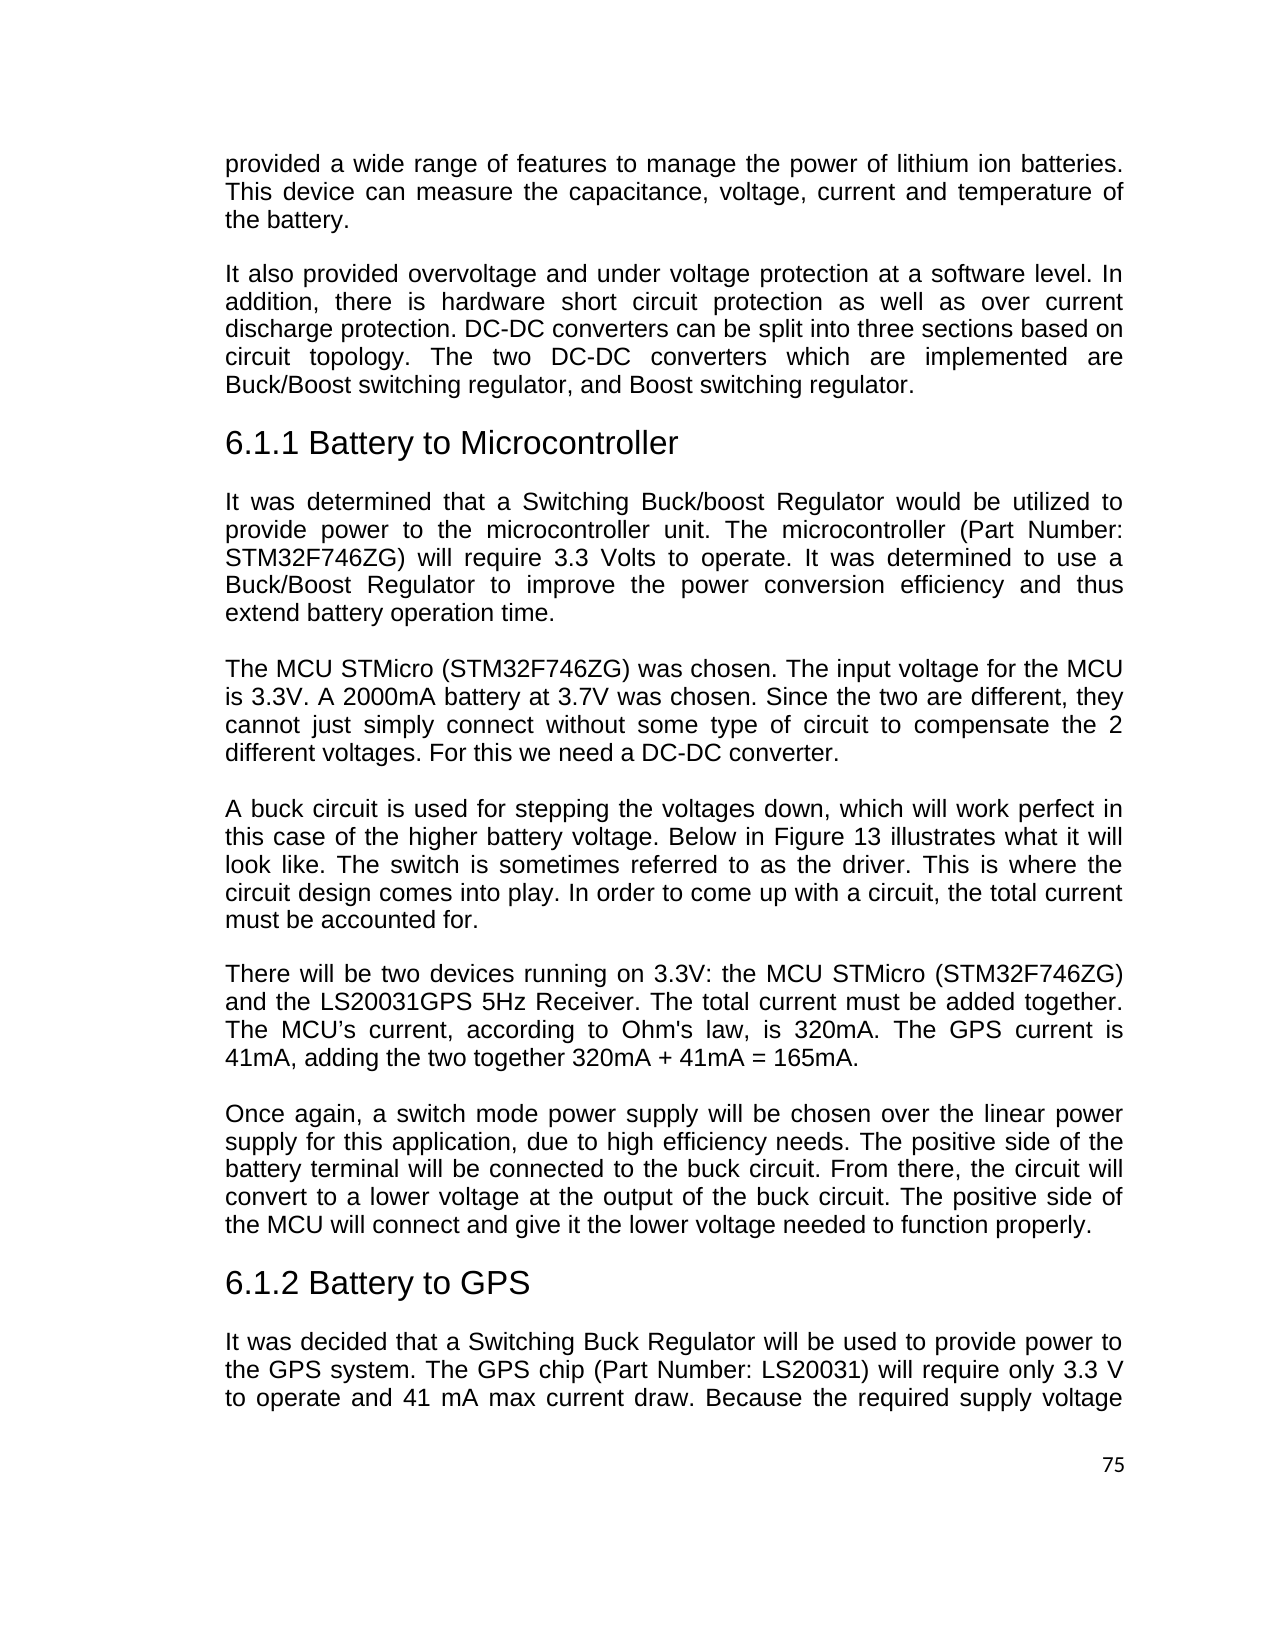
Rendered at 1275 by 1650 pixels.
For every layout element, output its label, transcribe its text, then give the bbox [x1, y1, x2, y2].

text It was decided that a Switching Buck Regulator will be used to provide power to the GPS system. The GPS chip (Part Number: LS20031) will require only 3.3 V to operate and 41 mA max current draw. Because the required supply voltage [225, 1327, 1125, 1411]
text Once again, a switch mode power supply will be chosen over the linear power supply for this application, due to high efficiency needs. The positive side of the battery terminal will be connected to the buck circuit. From there, the circuit will convert to a lower voltage at the output of the buck circuit. The positive side of the MCU will connect and give it the lower voltage needed to function properly. [225, 1099, 1125, 1239]
text A buck circuit is used for stepping the voltages down, which will work perfect in this case of the higher battery voltage. Below in Figure 13 illustrates what it will look like. The switch is sometimes referred to as the driver. This is where the circuit design comes into play. In order to come up with a circuit, the total current must be accounted for. [225, 794, 1125, 934]
text The MCU STMicro (STM32F746ZG) was chosen. The input voltage for the MCU is 3.3V. A 2000mA battery at 3.7V was chosen. Since the two are different, they cannot just simply connect without some type of circuit to compensate the 2 different voltages. For this we need a DC-DC converter. [225, 655, 1125, 767]
text It was determined that a Switching Buck/boost Regulator would be utilized to provide power to the microcontroller unit. The microcontroller (Part Number: STM32F746ZG) will require 3.3 Volts to operate. It was determined to use a Buck/Boost Regulator to improve the power conversion efficiency and thus extend battery operation time. [225, 487, 1125, 627]
text 6.1.1 Battery to Microcontroller [225, 424, 1125, 462]
text It also provided overvoltage and under voltage protection at a software level. In addition, there is hardware short circuit protection as well as over current discharge protection. DC-DC converters can be split into three sections based on circuit topology. The two DC-DC converters which are implemented are Buck/Boost switching regulator, and Boost switching regulator. [225, 259, 1125, 399]
text provided a wide range of features to manage the power of lithium ion batteries. This device can measure the capacitance, voltage, current and temperature of the battery. [225, 150, 1125, 234]
text There will be two devices running on 3.3V: the MCU STMicro (STM32F746ZG) and the LS20031GPS 5Hz Receiver. The total current must be added together. The MCU’s current, according to Ohm's law, is 320mA. The GPS current is 41mA, adding the two together 320mA + 41mA = 165mA. [225, 960, 1125, 1071]
text 6.1.2 Battery to GPS [225, 1264, 1125, 1302]
